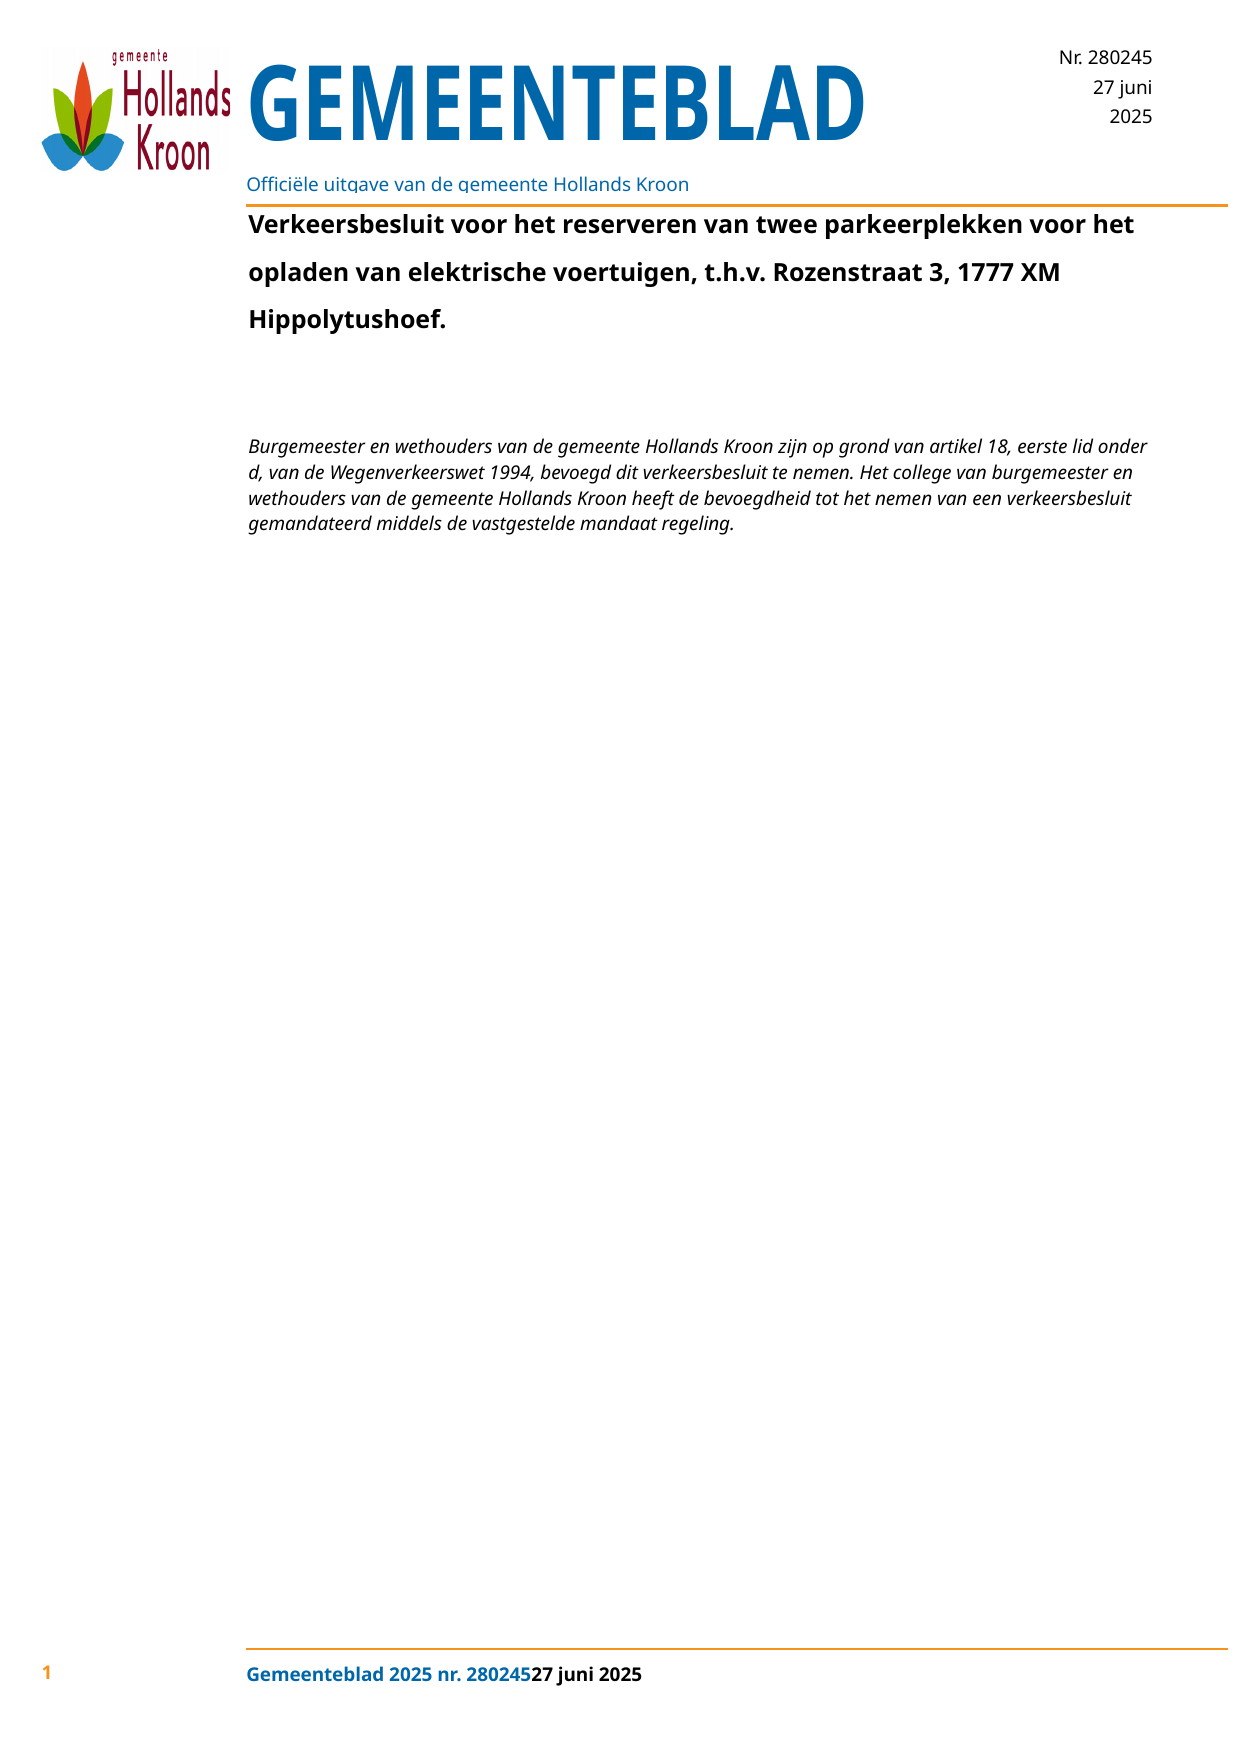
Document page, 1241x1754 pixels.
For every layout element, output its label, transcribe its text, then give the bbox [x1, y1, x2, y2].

text Burgemeester en wethouders van de gemeente Hollands Kroon zijn op grond van artikel 18, eerste lid onder d, van de Wegenverkeerswet 1994, bevoegd dit verkeersbesluit te nemen. Het college van burgemeester en wethouders van de gemeente Hollands Kroon heeft de bevoegdheid tot het nemen van een verkeersbesluit gemandateerd middels de vastgestelde mandaat regeling. [248, 433, 1152, 536]
text Verkeersbesluit voor het reserveren van twee parkeerplekken voor het opladen van elektrische voertuigen, t.h.v. Rozenstraat 3, 1777 XM Hippolytushoef. [248, 207, 1152, 336]
picture [41, 47, 231, 172]
